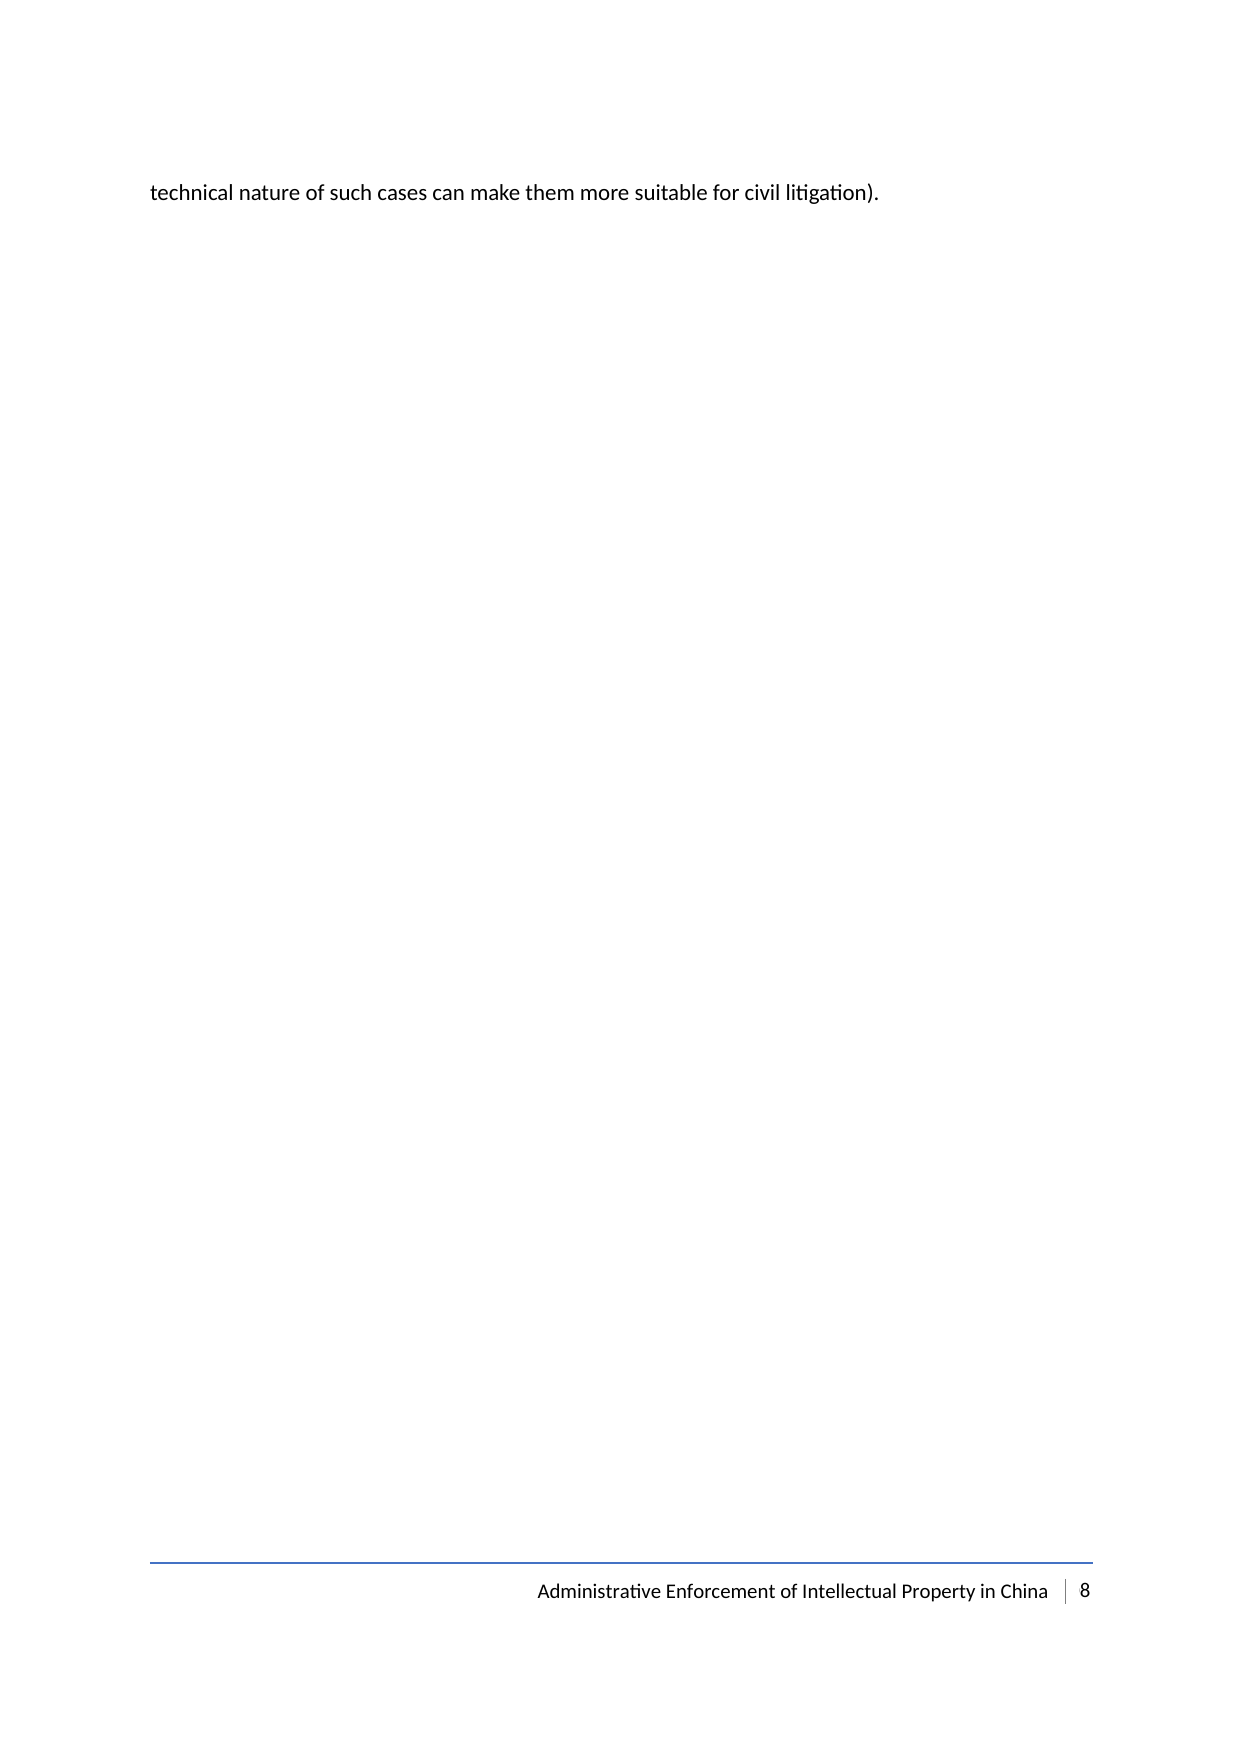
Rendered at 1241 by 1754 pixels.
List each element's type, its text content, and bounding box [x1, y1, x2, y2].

text technical nature of such cases can make them more suitable for civil litigation). [150, 150, 1090, 212]
